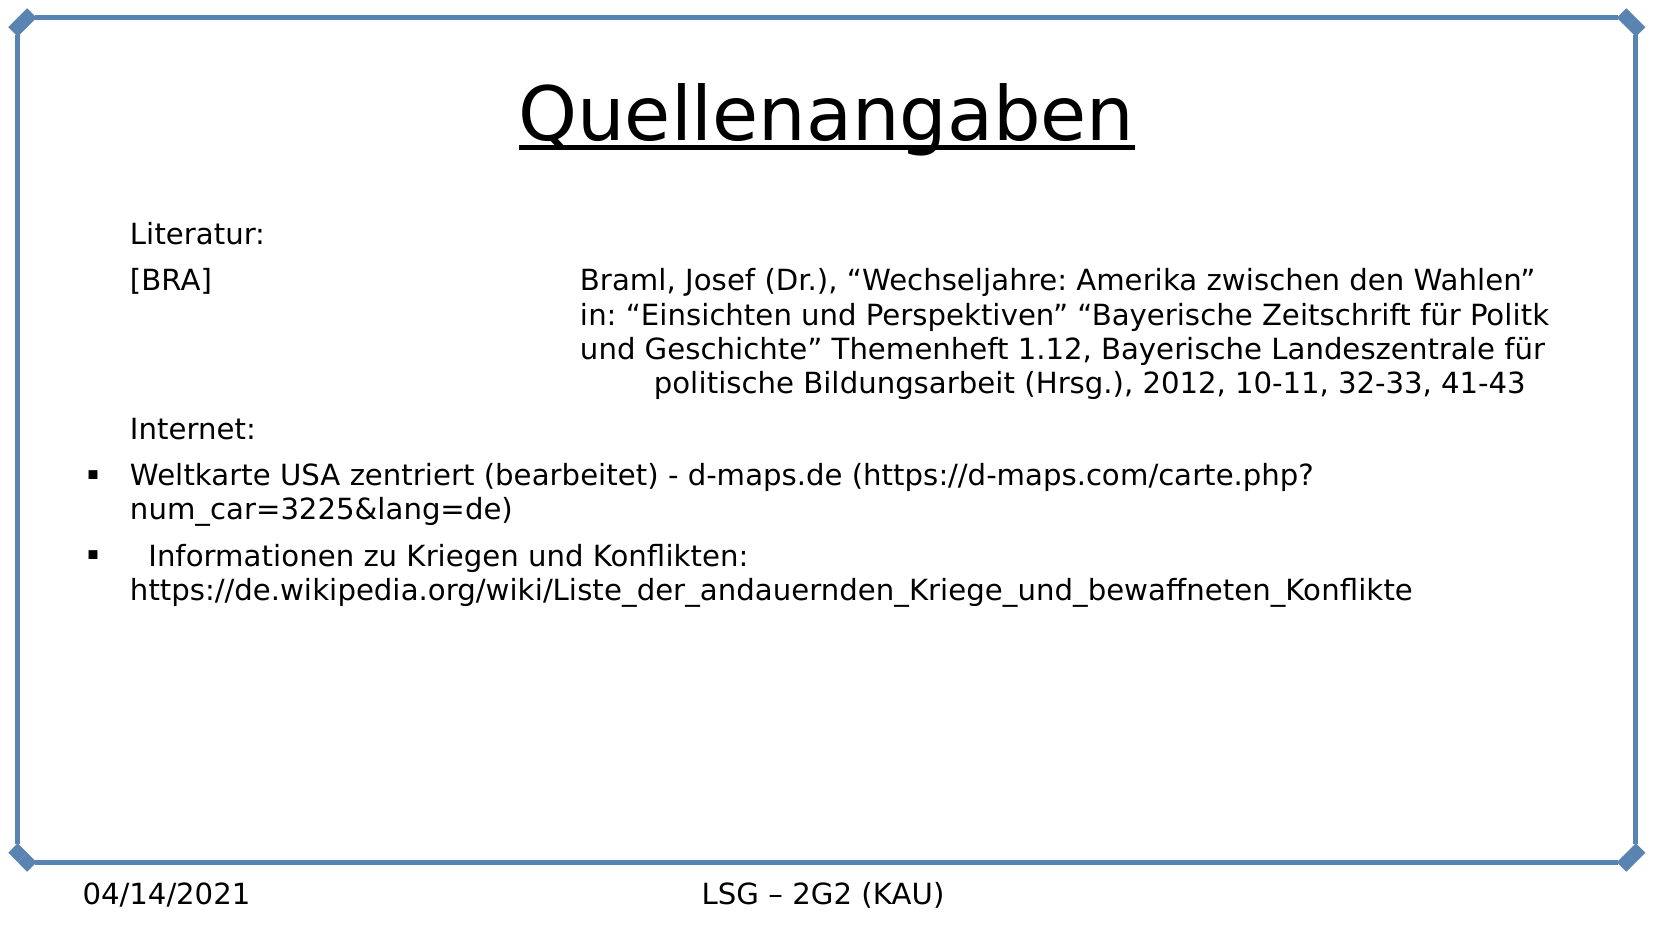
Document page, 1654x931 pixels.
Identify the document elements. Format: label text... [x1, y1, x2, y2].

list Literatur: [BRA] Braml, Josef (Dr.), “Wechseljahre: Amerika zwischen den Wahlen” in: “Einsichten und Perspektiven” “Bayerische Zeitschrift für Politk und Geschichte” Themenheft 1.12, Bayerische Landeszentrale für politische Bildungsarbeit (Hrsg.), 2012, 10-11, 32-33, 41-43 Internet: Weltkarte USA zentriert (bearbeitet) - d-maps.de (https://d-maps.com/carte.php?num_car=3225&lang=de) Informationen zu Kriegen und Konflikten: https://de.wikipedia.org/wiki/Liste_der_andauernden_Kriege_und_bewaffneten_Konflikte [82, 217, 1571, 758]
title Quellenangaben [82, 37, 1571, 193]
